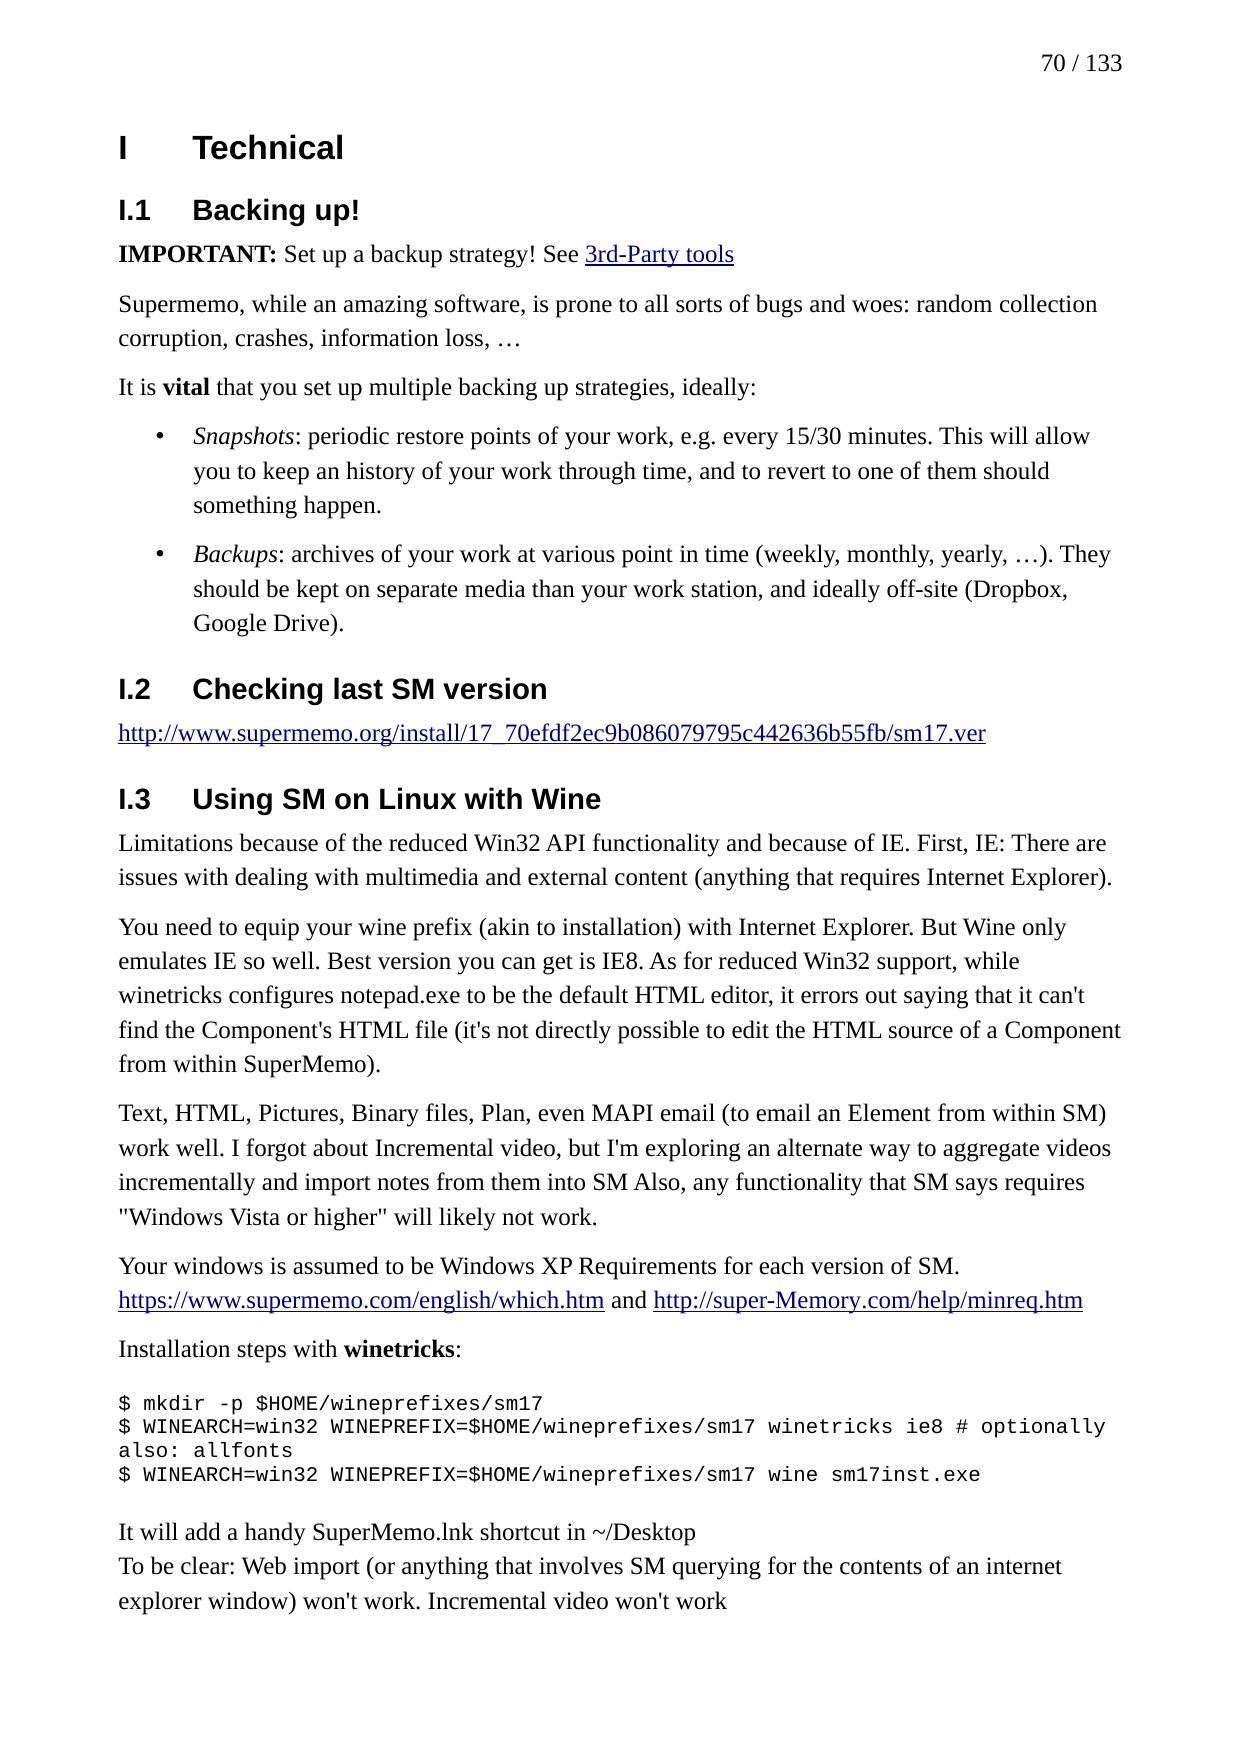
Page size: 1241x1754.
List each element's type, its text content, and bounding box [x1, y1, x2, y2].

text Your windows is assumed to be Windows XP Requirements for each version of SM. https://www.supermemo.com/english/which.htm and http://super-Memory.com/help/minreq.htm [118, 1251, 1122, 1314]
text $ WINEARCH=win32 WINEPREFIX=$HOME/wineprefixes/sm17 wine sm17inst.exe [118, 1464, 1122, 1487]
list Backups: archives of your work at various point in time (weekly, monthly, yearly, …). They should be kept on separate media than your work station, and ideally off-site (Dropbox, Google Drive). [156, 539, 1122, 637]
text You need to equip your wine prefix (akin to installation) with Internet Explorer. But Wine only emulates IE so well. Best version you can get is IE8. As for reduced Win32 support, while winetricks configures notepad.exe to be the default HTML editor, it errors out saying that it can't find the Component's HTML file (it's not directly possible to edit the HTML source of a Component from within SuperMemo). [118, 912, 1122, 1078]
text Installation steps with winetricks: [118, 1334, 1122, 1363]
text It will add a handy SuperMemo.lnk shortcut in ~/Desktop [118, 1517, 1122, 1546]
text $ WINEARCH=win32 WINEPREFIX=$HOME/wineprefixes/sm17 winetricks ie8 # optionally also: allfonts [118, 1416, 1122, 1464]
text $ mkdir -p $HOME/wineprefixes/sm17 [118, 1393, 1122, 1416]
text To be clear: Web import (or anything that involves SM querying for the contents of an internet explorer window) won't work. Incremental video won't work [118, 1551, 1122, 1614]
text http://www.supermemo.org/install/17_70efdf2ec9b086079795c442636b55fb/sm17.ver [118, 718, 1122, 747]
text Limitations because of the reduced Win32 API functionality and because of IE. First, IE: There are issues with dealing with multimedia and external content (anything that requires Internet Explorer). [118, 828, 1122, 891]
subtitle Using SM on Linux with Wine [118, 782, 1122, 816]
subtitle Backing up! [118, 193, 1122, 227]
text IMPORTANT: Set up a backup strategy! See 3rd-Party tools [118, 239, 1122, 268]
text It is vital that you set up multiple backing up strategies, ideally: [118, 372, 1122, 401]
text Supermemo, while an amazing software, is prone to all sorts of bugs and woes: random collection corruption, crashes, information loss, … [118, 289, 1122, 352]
subtitle Checking last SM version [118, 672, 1122, 706]
text Text, HTML, Pictures, Binary files, Plan, even MAPI email (to email an Element from within SM) work well. I forgot about Incremental video, but I'm exploring an alternate way to aggregate videos incrementally and import notes from them into SM Also, any functionality that SM says requires "Windows Vista or higher" will likely not work. [118, 1098, 1122, 1231]
list Snapshots: periodic restore points of your work, e.g. every 15/30 minutes. This will allow you to keep an history of your work through time, and to revert to one of them should something happen. [156, 421, 1122, 519]
subtitle Technical [118, 128, 1122, 166]
